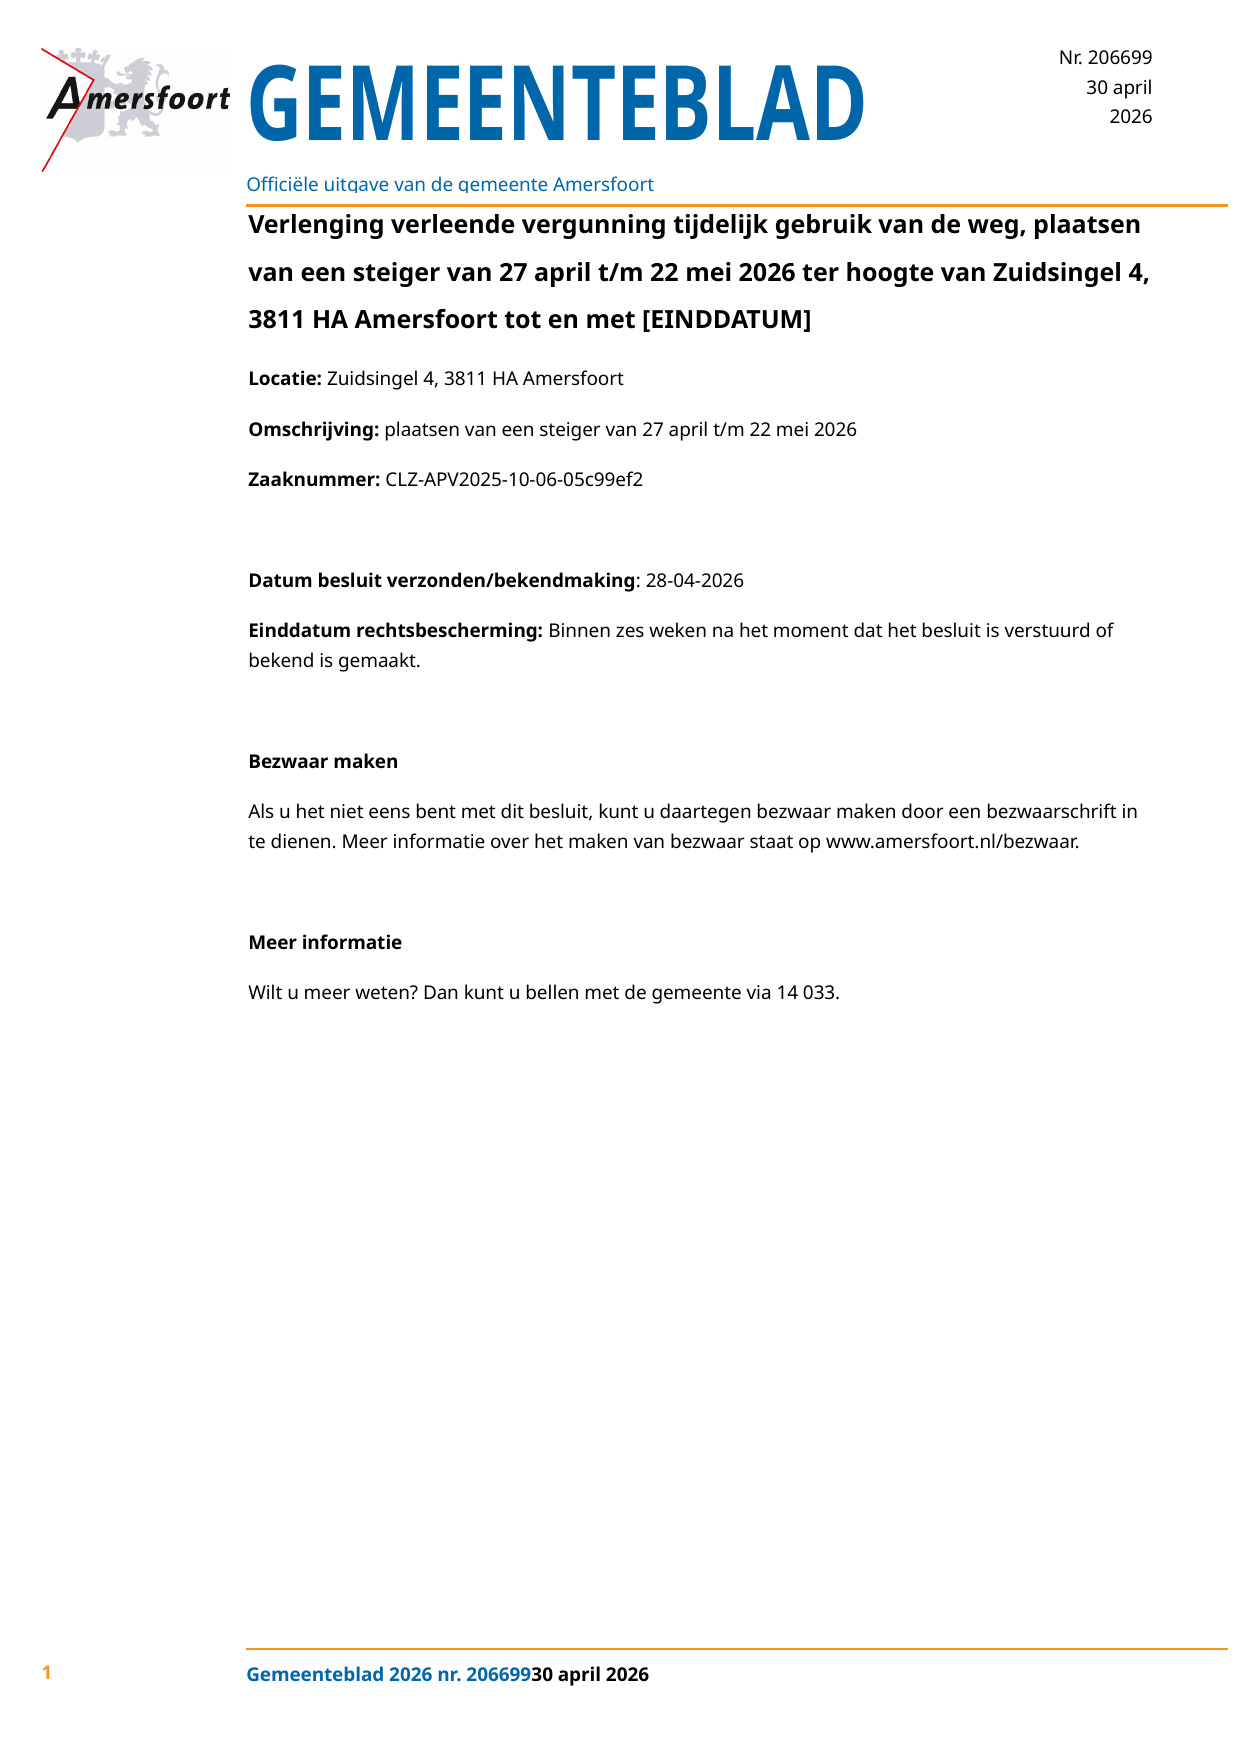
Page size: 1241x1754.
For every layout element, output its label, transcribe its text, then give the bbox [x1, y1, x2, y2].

text Einddatum rechtsbescherming: Binnen zes weken na het moment dat het besluit is verstuurd of bekend is gemaakt. [248, 618, 1152, 673]
text Datum besluit verzonden/bekendmaking: 28-04-2026 [248, 567, 1152, 593]
text Bezwaar maken [248, 748, 1152, 774]
text Verlenging verleende vergunning tijdelijk gebruik van de weg, plaatsen van een steiger van 27 april t/m 22 mei 2026 ter hoogte van Zuidsingel 4, 3811 HA Amersfoort tot en met [EINDDATUM] [248, 207, 1152, 336]
text Zaaknummer: CLZ-APV2025-10-06-05c99ef2 [248, 466, 1152, 492]
text Omschrijving: plaatsen van een steiger van 27 april t/m 22 mei 2026 [248, 416, 1152, 442]
text Meer informatie [248, 929, 1152, 954]
text Als u het niet eens bent met dit besluit, kunt u daartegen bezwaar maken door een bezwaarschrift in te dienen. Meer informatie over het maken van bezwaar staat op www.amersfoort.nl/bezwaar. [248, 798, 1152, 854]
text Locatie: Zuidsingel 4, 3811 HA Amersfoort [248, 366, 1152, 391]
text Wilt u meer weten? Dan kunt u bellen met de gemeente via 14 033. [248, 979, 1152, 1005]
picture [41, 47, 231, 172]
